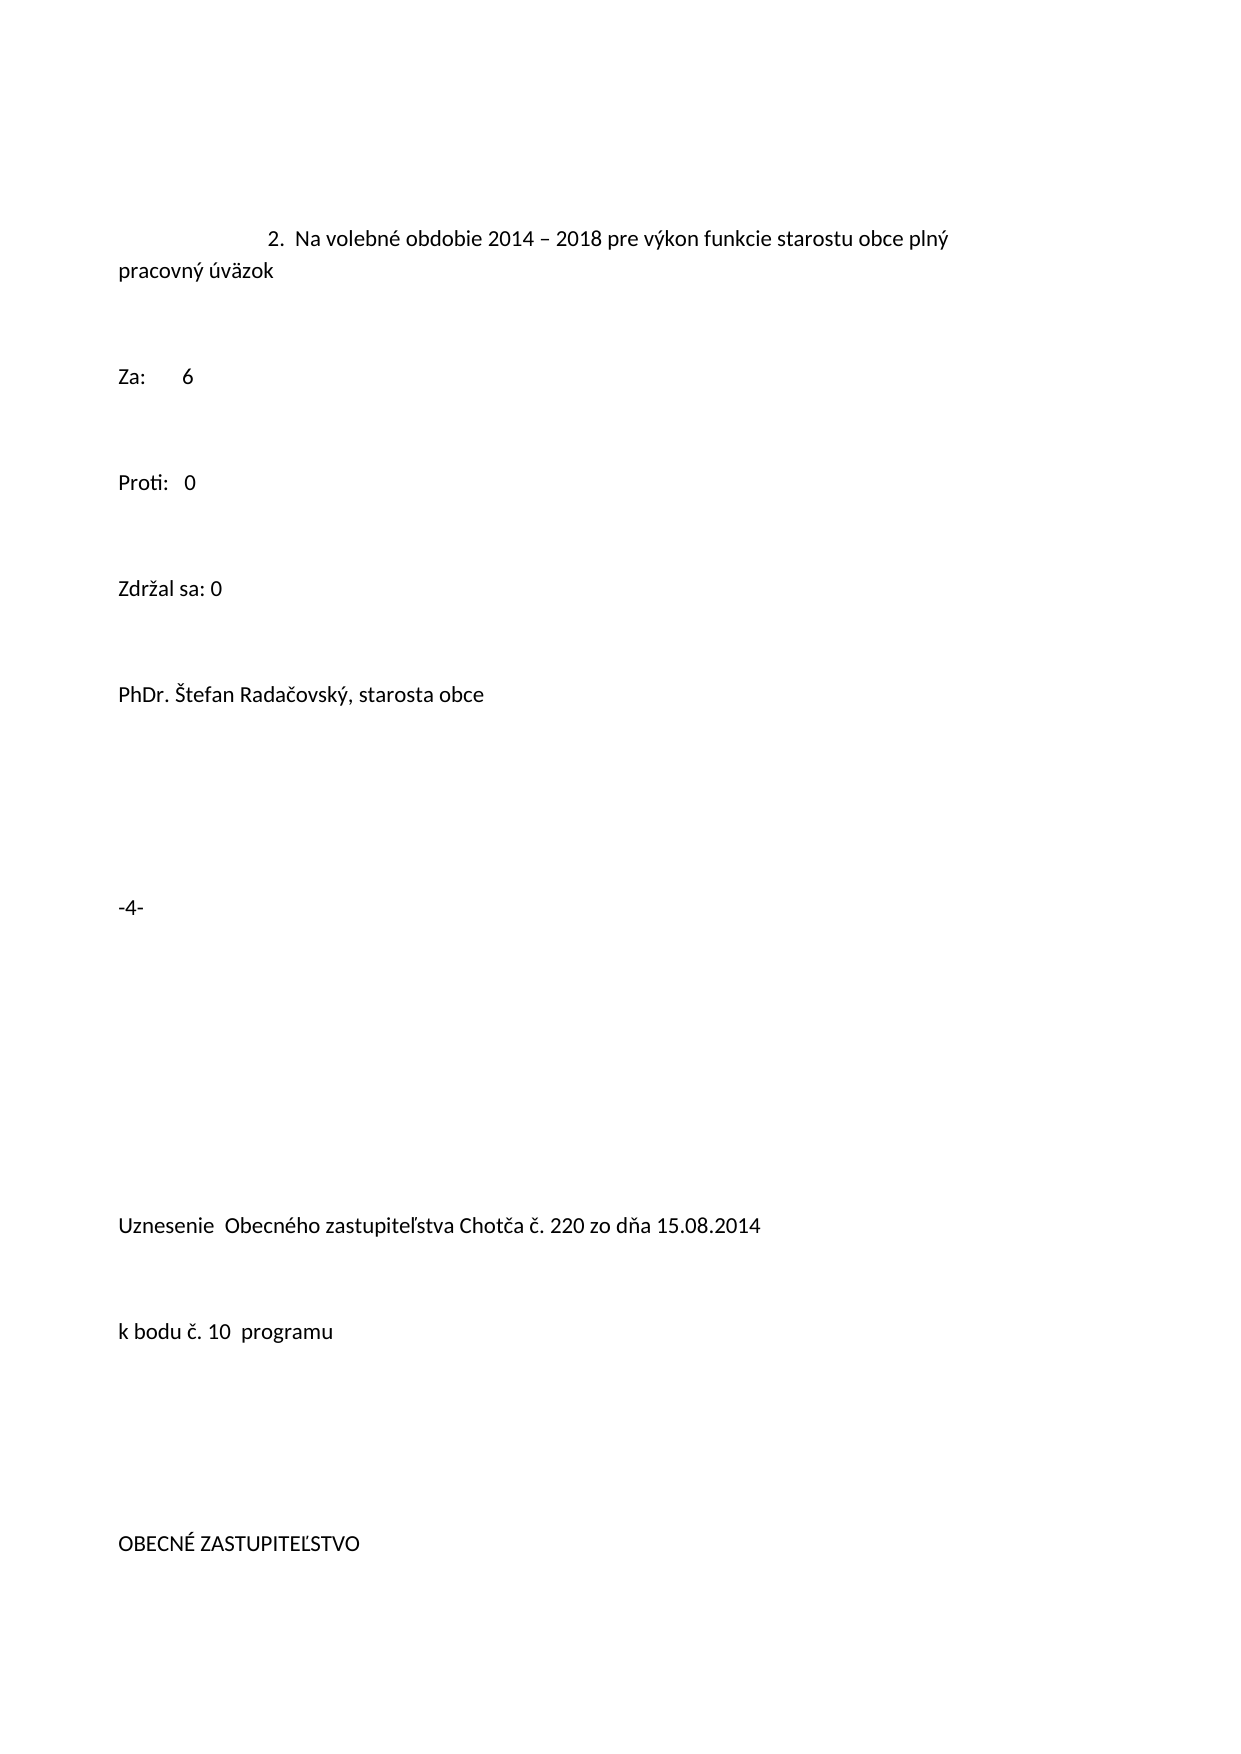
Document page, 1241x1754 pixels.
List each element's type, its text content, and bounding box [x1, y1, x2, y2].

text PhDr. Štefan Radačovský, starosta obce [118, 681, 1122, 708]
text 2. Na volebné obdobie 2014 – 2018 pre výkon funkcie starostu obce plný pracovný úväzok [118, 224, 1122, 284]
text Za: 6 [118, 362, 1122, 390]
text -4- [118, 893, 1122, 921]
text OBECNÉ ZASTUPITEĽSTVO [118, 1529, 1122, 1557]
text Proti: 0 [118, 468, 1122, 496]
text Zdržal sa: 0 [118, 574, 1122, 602]
text k bodu č. 10 programu [118, 1317, 1122, 1345]
text Uznesenie Obecného zastupiteľstva Chotča č. 220 zo dňa 15.08.2014 [118, 1211, 1122, 1239]
